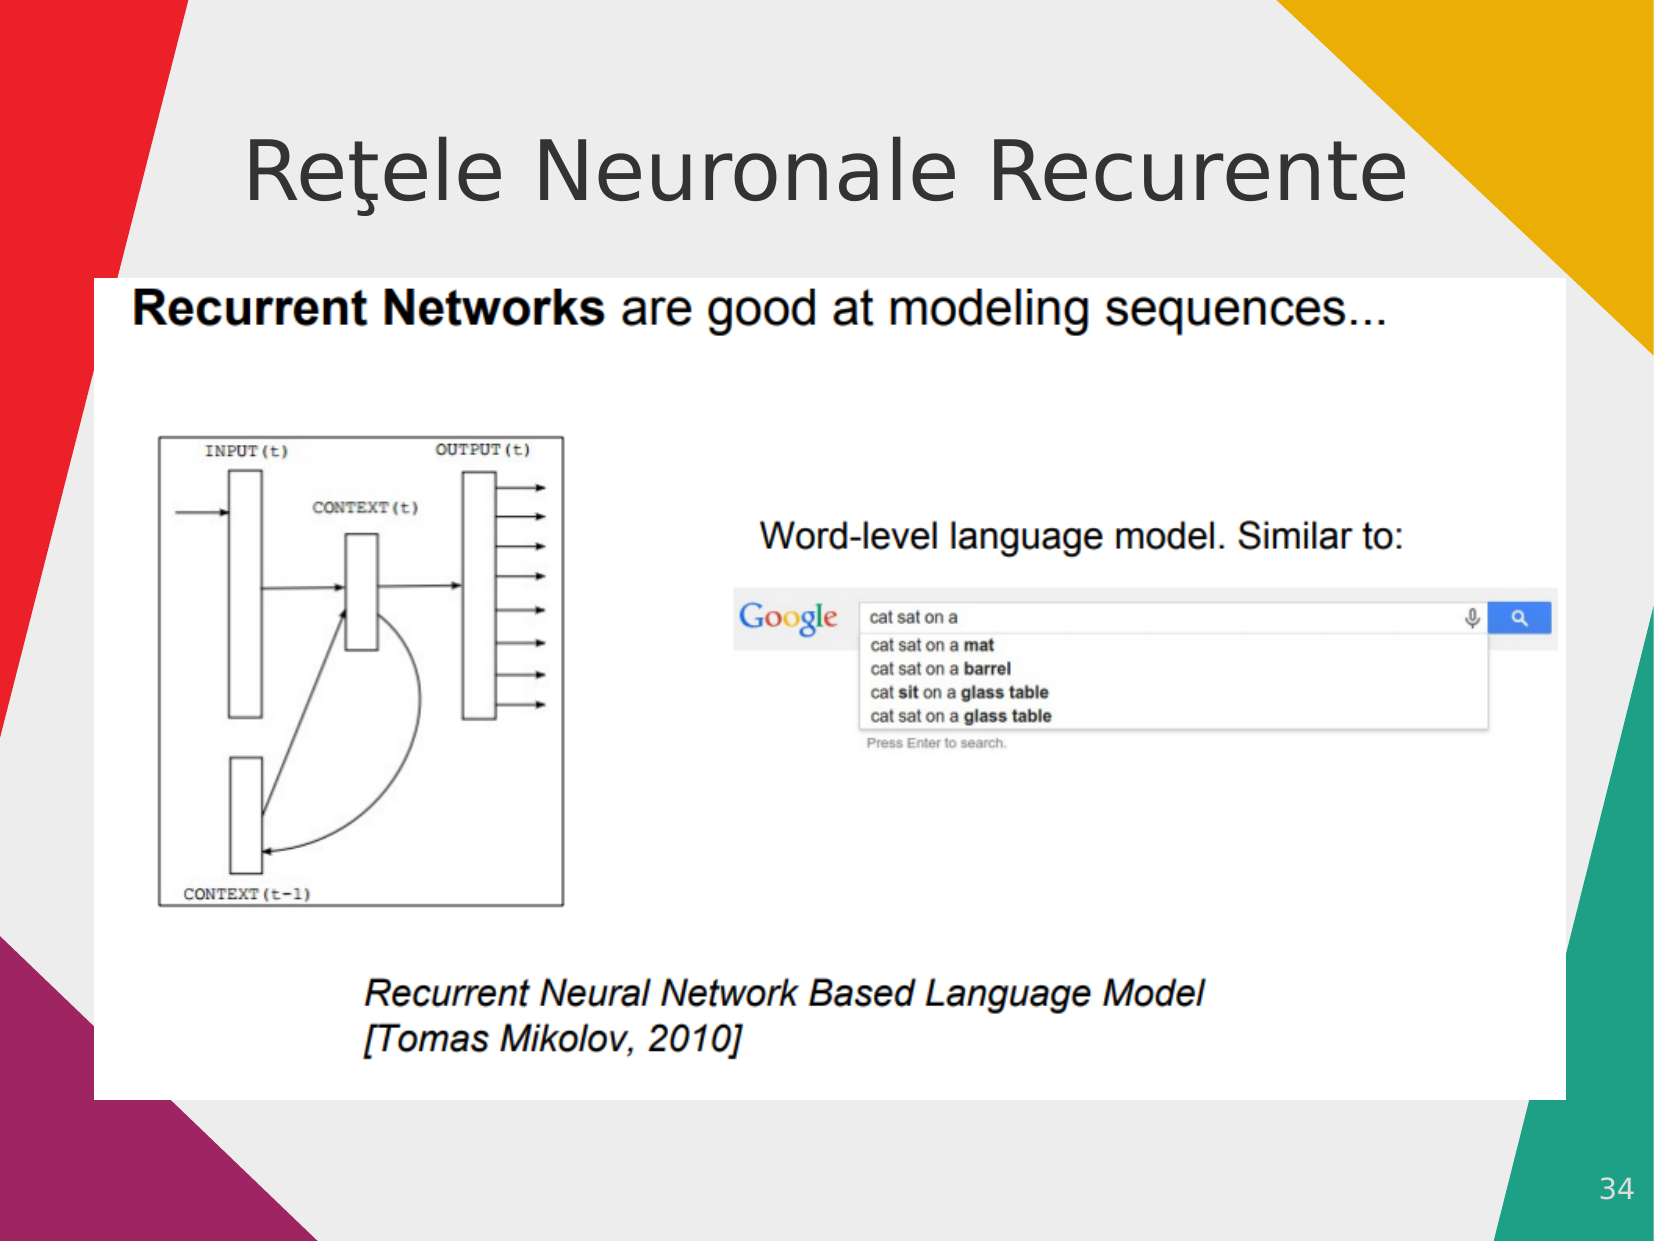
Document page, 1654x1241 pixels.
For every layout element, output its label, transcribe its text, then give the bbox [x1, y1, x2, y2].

picture [94, 278, 1566, 1100]
title Reţele Neuronale Recurente [114, 73, 1539, 271]
